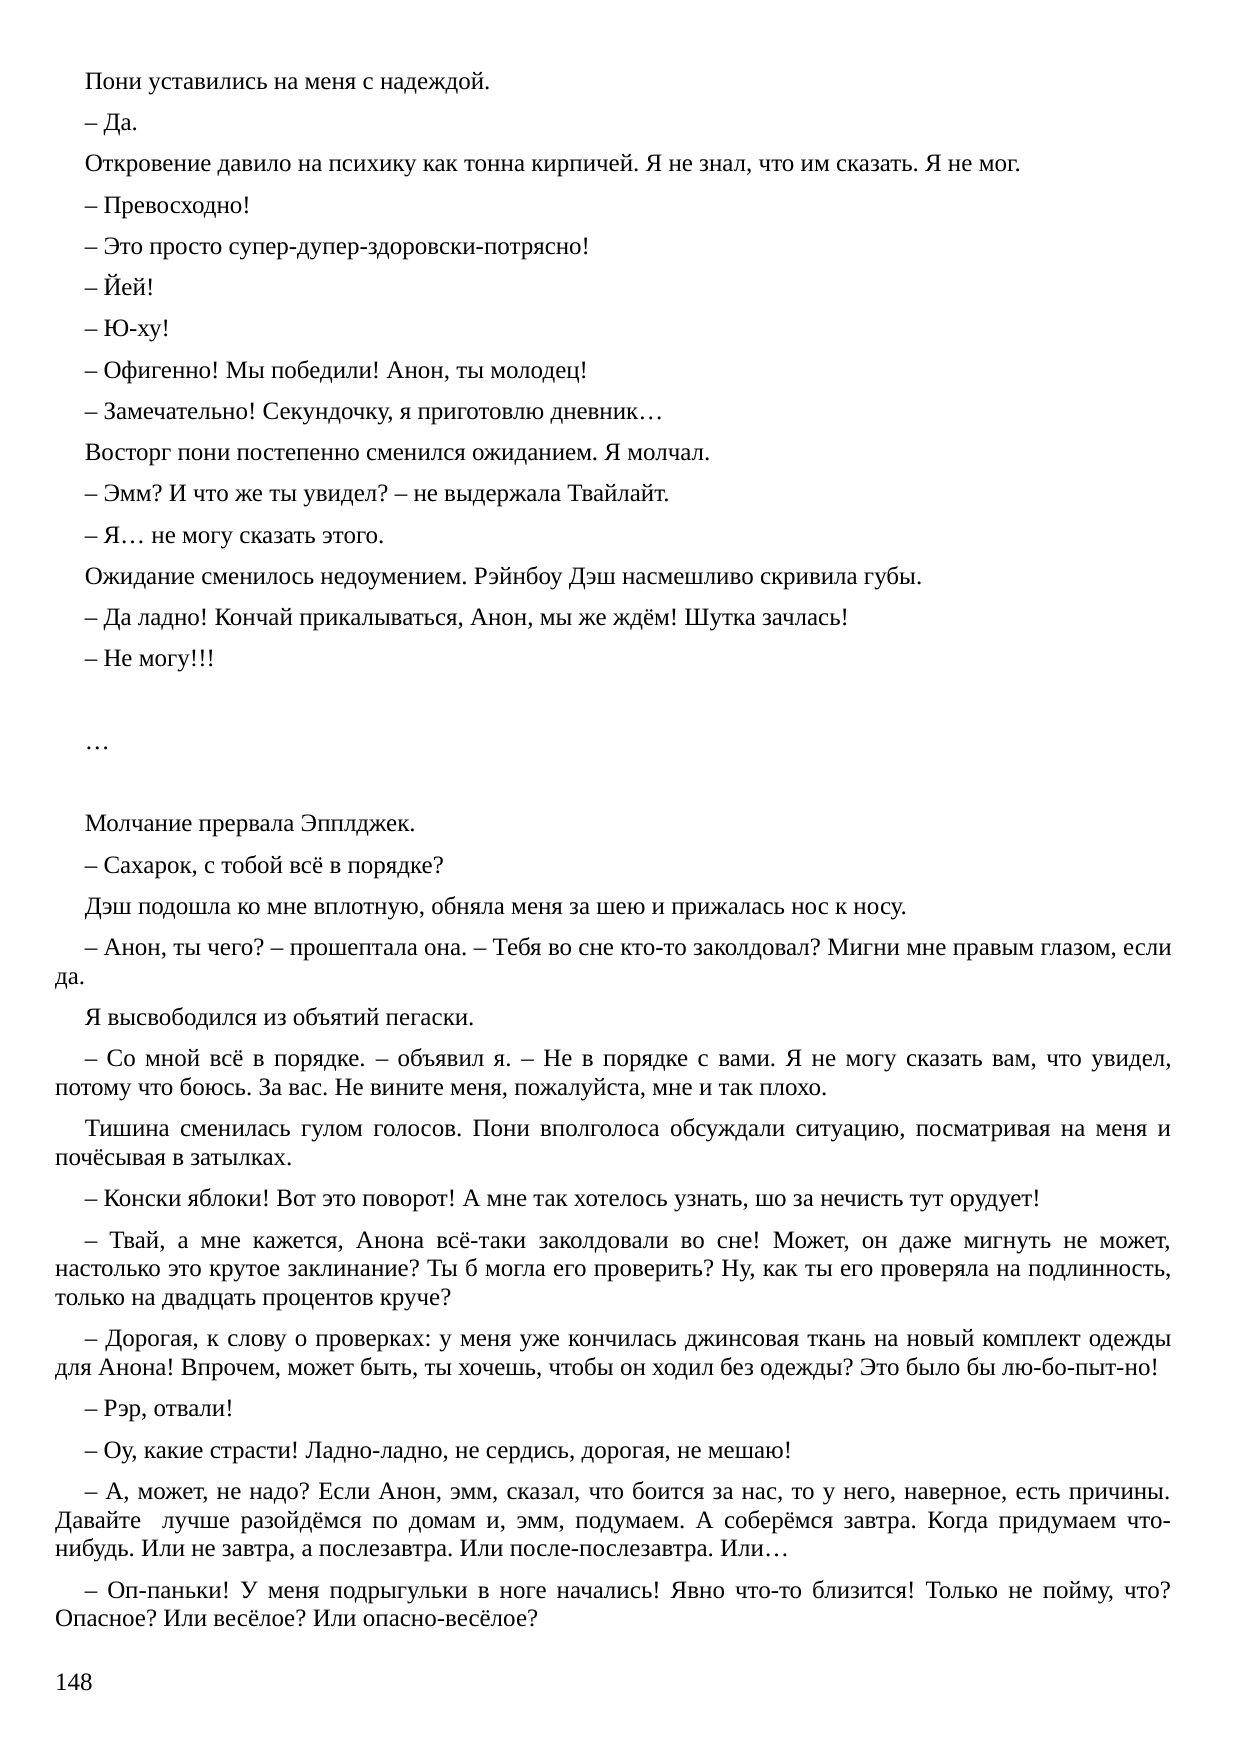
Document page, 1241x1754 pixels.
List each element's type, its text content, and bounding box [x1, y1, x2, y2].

text – Со мной всё в порядке. – объявил я. – Не в порядке с вами. Я не могу сказать вам, что увидел, потому что боюсь. За вас. Не вините меня, пожалуйста, мне и так плохо. [55, 1043, 1173, 1101]
text – Не могу!!! [55, 643, 1173, 672]
text – Замечательно! Секундочку, я приготовлю дневник… [55, 396, 1173, 425]
text Ожидание сменилось недоумением. Рэйнбоу Дэш насмешливо скривила губы. [55, 561, 1173, 590]
text – Рэр, отвали! [55, 1393, 1173, 1422]
text Пони уставились на меня с надеждой. [55, 66, 1173, 95]
text … [55, 726, 1173, 755]
text Восторг пони постепенно сменился ожиданием. Я молчал. [55, 437, 1173, 466]
text – Офигенно! Мы победили! Анон, ты молодец! [55, 355, 1173, 383]
text Тишина сменилась гулом голосов. Пони вполголоса обсуждали ситуацию, посматривая на меня и почёсывая в затылках. [55, 1113, 1173, 1171]
text – А, может, не надо? Если Анон, эмм, сказал, что боится за нас, то у него, наверное, есть причины. Давайте лучше разойдёмся по домам и, эмм, подумаем. А соберёмся завтра. Когда придумаем что-нибудь. Или не завтра, а послезавтра. Или после-послезавтра. Или… [55, 1476, 1173, 1562]
text – Я… не могу сказать этого. [55, 520, 1173, 548]
text – Ю-ху! [55, 313, 1173, 342]
text – Превосходно! [55, 190, 1173, 218]
text – Оу, какие страсти! Ладно-ладно, не сердись, дорогая, не мешаю! [55, 1435, 1173, 1463]
text Дэш подошла ко мне вплотную, обняла меня за шею и прижалась нос к носу. [55, 891, 1173, 920]
text – Это просто супер-дупер-здоровски-потрясно! [55, 231, 1173, 260]
text – Оп-паньки! У меня подрыгульки в ноге начались! Явно что-то близится! Только не пойму, что? Опасное? Или весёлое? Или опасно-весёлое? [55, 1575, 1173, 1632]
text – Твай, а мне кажется, Анона всё-таки заколдовали во сне! Может, он даже мигнуть не может, настолько это крутое заклинание? Ты б могла его проверить? Ну, как ты его проверяла на подлинность, только на двадцать процентов круче? [55, 1225, 1173, 1311]
text – Да. [55, 107, 1173, 136]
text – Йей! [55, 272, 1173, 301]
text – Конски яблоки! Вот это поворот! А мне так хотелось узнать, шо за нечисть тут орудует! [55, 1183, 1173, 1212]
text – Анон, ты чего? – прошептала она. – Тебя во сне кто-то заколдовал? Мигни мне правым глазом, если да. [55, 932, 1173, 990]
text – Да ладно! Кончай прикалываться, Анон, мы же ждём! Шутка зачлась! [55, 602, 1173, 631]
text – Эмм? И что же ты увидел? – не выдержала Твайлайт. [55, 478, 1173, 507]
text Откровение давило на психику как тонна кирпичей. Я не знал, что им сказать. Я не мог. [55, 148, 1173, 177]
text – Дорогая, к слову о проверках: у меня уже кончилась джинсовая ткань на новый комплект одежды для Анона! Впрочем, может быть, ты хочешь, чтобы он ходил без одежды? Это было бы лю-бо-пыт-но! [55, 1323, 1173, 1381]
text – Сахарок, с тобой всё в порядке? [55, 850, 1173, 878]
text Молчание прервала Эпплджек. [55, 808, 1173, 837]
text Я высвободился из объятий пегаски. [55, 1002, 1173, 1031]
